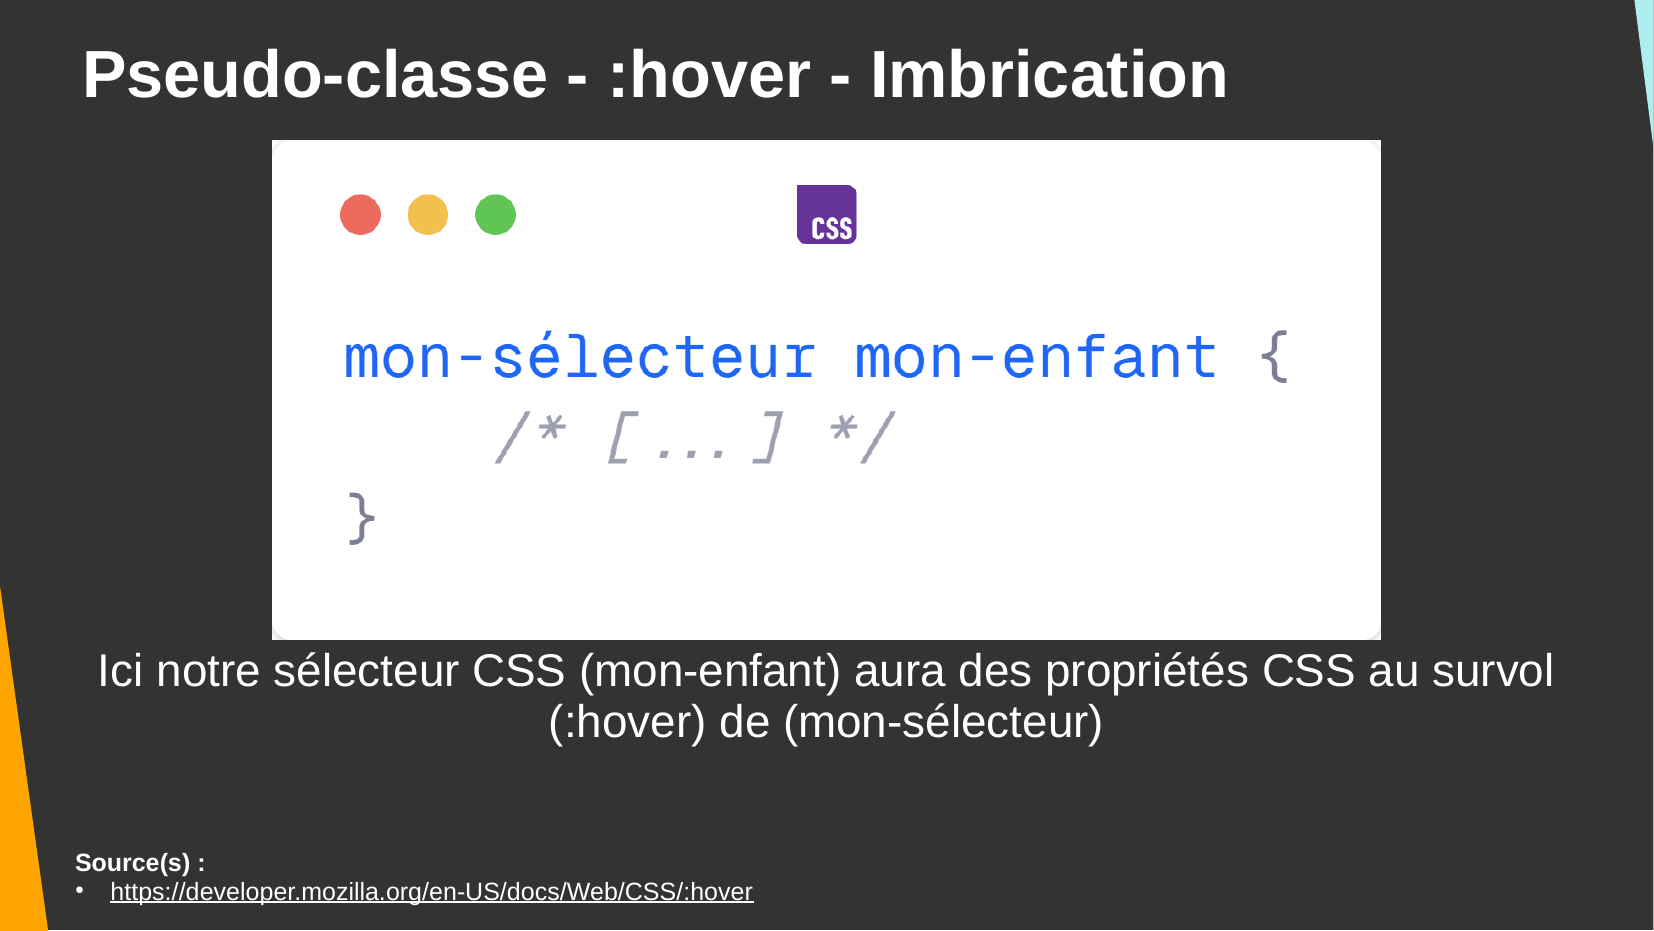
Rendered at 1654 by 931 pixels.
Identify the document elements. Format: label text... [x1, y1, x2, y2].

picture [272, 140, 1381, 640]
text_box Ici notre sélecteur CSS (mon-enfant) aura des propriétés CSS au survol (:hover) de (mon-sélecteur) [23, 637, 1630, 756]
text_box Source(s) : https://developer.mozilla.org/en-US/docs/Web/CSS/:hover [60, 841, 1546, 913]
text_box [1634, 0, 1654, 153]
title Pseudo-classe - :hover - Imbrication [82, 37, 1571, 114]
text_box [0, 586, 49, 931]
